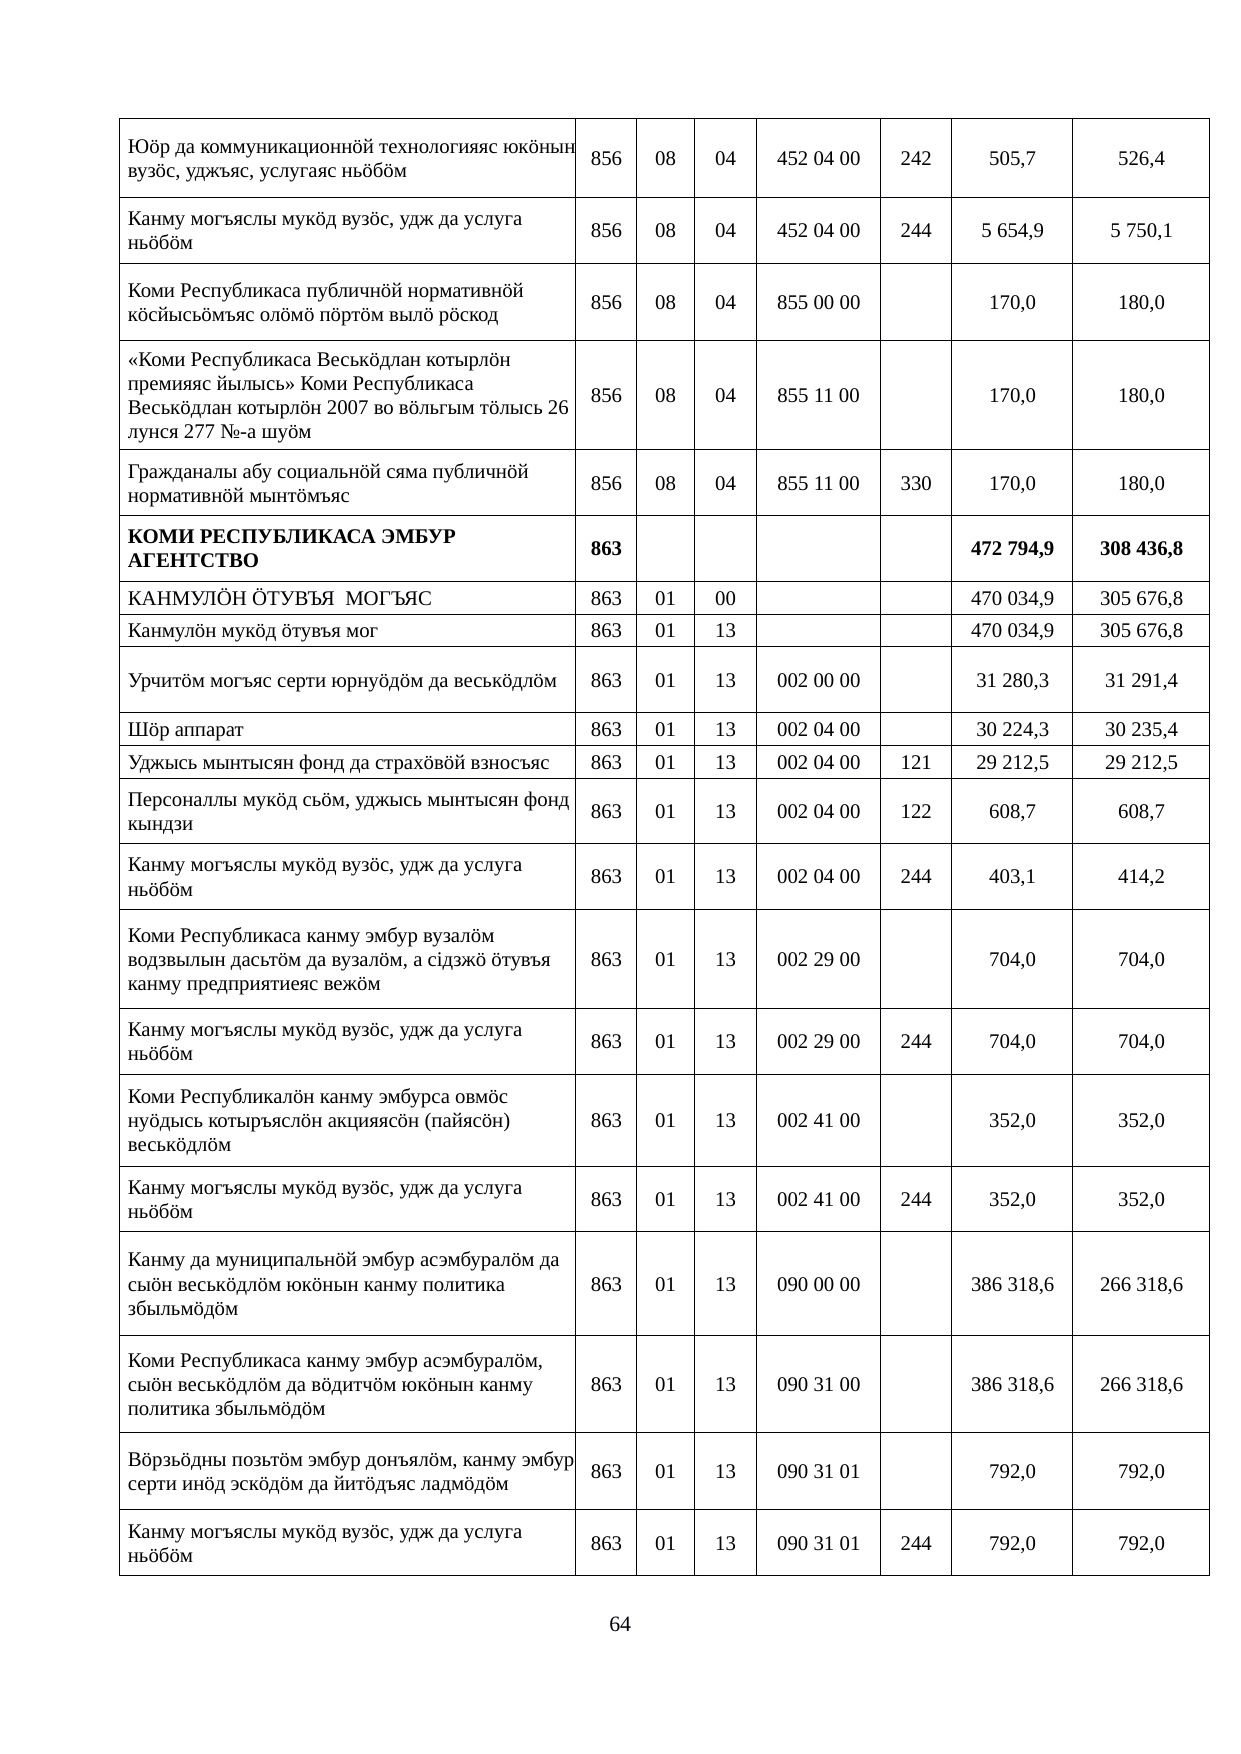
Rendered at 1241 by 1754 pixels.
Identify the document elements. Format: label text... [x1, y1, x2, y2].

table_cell 856 [576, 264, 636, 340]
table_cell 31 280,3 [952, 647, 1072, 712]
table_cell 002 04 00 [757, 746, 880, 777]
table_cell 01 [637, 1433, 694, 1509]
table_cell 122 [881, 779, 951, 843]
table_cell 855 00 00 [757, 264, 880, 340]
table_cell 180,0 [1073, 341, 1209, 449]
table_cell 13 [695, 647, 756, 712]
table_cell 863 [576, 1433, 636, 1509]
table_cell 002 04 00 [757, 713, 880, 745]
table_cell 090 31 01 [757, 1433, 880, 1509]
table_cell 01 [637, 910, 694, 1008]
table_cell КАНМУЛӦН ӦТУВЪЯ МОГЪЯС [120, 582, 575, 613]
table_cell 170,0 [952, 341, 1072, 449]
table_cell 792,0 [1073, 1510, 1209, 1575]
table_cell 863 [576, 779, 636, 843]
table_cell 242 [881, 119, 951, 197]
table_cell 002 29 00 [757, 910, 880, 1008]
table_cell 863 [576, 615, 636, 646]
table_cell 863 [576, 713, 636, 745]
table_cell 330 [881, 450, 951, 515]
table_cell 704,0 [952, 910, 1072, 1008]
table_cell [637, 516, 694, 581]
table_cell 13 [695, 1433, 756, 1509]
table_cell 121 [881, 746, 951, 777]
table_cell 244 [881, 844, 951, 909]
table_cell [757, 582, 880, 613]
table_cell 04 [695, 198, 756, 262]
table_cell 04 [695, 341, 756, 449]
table_cell [881, 264, 951, 340]
table_cell 13 [695, 713, 756, 745]
table_cell 01 [637, 582, 694, 613]
table_cell 13 [695, 1167, 756, 1231]
table_cell 090 00 00 [757, 1232, 880, 1335]
table_cell 08 [637, 450, 694, 515]
table_cell [881, 582, 951, 613]
table_cell 29 212,5 [952, 746, 1072, 777]
table_cell 08 [637, 119, 694, 197]
table_cell 13 [695, 1232, 756, 1335]
table_cell 386 318,6 [952, 1232, 1072, 1335]
table_cell 002 00 00 [757, 647, 880, 712]
table_cell 266 318,6 [1073, 1336, 1209, 1432]
table_cell Канмулӧн мукӧд ӧтувъя мог [120, 615, 575, 646]
table_cell Канму могъяслы мукӧд вузӧс, удж да услуга ньӧбӧм [120, 1167, 575, 1231]
table_cell 792,0 [1073, 1433, 1209, 1509]
table_cell 855 11 00 [757, 341, 880, 449]
table_cell 090 31 01 [757, 1510, 880, 1575]
table_cell 170,0 [952, 264, 1072, 340]
table_cell 863 [576, 910, 636, 1008]
table_cell [757, 516, 880, 581]
table_cell 08 [637, 198, 694, 262]
table_cell 266 318,6 [1073, 1232, 1209, 1335]
table_cell 704,0 [952, 1009, 1072, 1074]
table_cell 13 [695, 1510, 756, 1575]
table_cell 863 [576, 1336, 636, 1432]
table_cell 308 436,8 [1073, 516, 1209, 581]
table_cell 170,0 [952, 450, 1072, 515]
table_cell 01 [637, 1167, 694, 1231]
table_cell 856 [576, 450, 636, 515]
table_cell 452 04 00 [757, 119, 880, 197]
table_cell 04 [695, 264, 756, 340]
table_cell 863 [576, 1167, 636, 1231]
table_cell [881, 713, 951, 745]
table_cell 01 [637, 1075, 694, 1166]
table_cell 002 41 00 [757, 1167, 880, 1231]
table_cell 856 [576, 341, 636, 449]
table_cell 704,0 [1073, 1009, 1209, 1074]
table_cell 180,0 [1073, 264, 1209, 340]
table_cell [881, 1232, 951, 1335]
table_cell [881, 615, 951, 646]
table_cell 13 [695, 1009, 756, 1074]
table_cell 01 [637, 1336, 694, 1432]
table_cell 472 794,9 [952, 516, 1072, 581]
table_cell [881, 647, 951, 712]
table_cell 13 [695, 615, 756, 646]
table_cell Канму могъяслы мукӧд вузӧс, удж да услуга ньӧбӧм [120, 198, 575, 262]
table_cell 352,0 [1073, 1075, 1209, 1166]
table_cell 5 750,1 [1073, 198, 1209, 262]
table_cell [757, 615, 880, 646]
table_cell 5 654,9 [952, 198, 1072, 262]
table_cell 855 11 00 [757, 450, 880, 515]
table_cell 863 [576, 844, 636, 909]
table_cell 863 [576, 1009, 636, 1074]
table_cell 863 [576, 1075, 636, 1166]
table_cell 856 [576, 198, 636, 262]
table_cell Канму могъяслы мукӧд вузӧс, удж да услуга ньӧбӧм [120, 1510, 575, 1575]
table_cell 470 034,9 [952, 582, 1072, 613]
table_cell 403,1 [952, 844, 1072, 909]
table_cell 704,0 [1073, 910, 1209, 1008]
table_cell Вӧрзьӧдны позьтӧм эмбур донъялӧм, канму эмбур серти инӧд эскӧдӧм да йитӧдъяс ладмӧдӧм [120, 1433, 575, 1509]
table_cell 13 [695, 844, 756, 909]
table_cell 090 31 00 [757, 1336, 880, 1432]
table_cell Канму могъяслы мукӧд вузӧс, удж да услуга ньӧбӧм [120, 1009, 575, 1074]
table_cell 244 [881, 1167, 951, 1231]
table_cell 180,0 [1073, 450, 1209, 515]
table_cell 04 [695, 119, 756, 197]
table_cell 526,4 [1073, 119, 1209, 197]
table_cell Юӧр да коммуникационнӧй технологияяс юкӧнын вузӧс, уджъяс, услугаяс ньӧбӧм [120, 119, 575, 197]
table_cell 863 [576, 647, 636, 712]
table_cell 352,0 [952, 1167, 1072, 1231]
table_cell 30 224,3 [952, 713, 1072, 745]
table_cell 863 [576, 1510, 636, 1575]
table_cell 352,0 [952, 1075, 1072, 1166]
table_cell [881, 1336, 951, 1432]
table_cell Канму да муниципальнӧй эмбур асэмбуралӧм да сыӧн веськӧдлӧм юкӧнын канму политика збыльмӧдӧм [120, 1232, 575, 1335]
table_cell 01 [637, 1510, 694, 1575]
table_cell 863 [576, 746, 636, 777]
table_cell 244 [881, 198, 951, 262]
table_cell 305 676,8 [1073, 615, 1209, 646]
table_cell 244 [881, 1009, 951, 1074]
table_cell 002 04 00 [757, 779, 880, 843]
table_cell [881, 910, 951, 1008]
table_cell 414,2 [1073, 844, 1209, 909]
table_cell [881, 516, 951, 581]
table_cell [881, 341, 951, 449]
table_cell 01 [637, 844, 694, 909]
table_cell 01 [637, 1232, 694, 1335]
table_cell 01 [637, 1009, 694, 1074]
table_cell Гражданалы абу социальнӧй сяма публичнӧй нормативнӧй мынтӧмъяс [120, 450, 575, 515]
table_cell 01 [637, 647, 694, 712]
table_cell 01 [637, 779, 694, 843]
table_cell Урчитӧм могъяс серти юрнуӧдӧм да веськӧдлӧм [120, 647, 575, 712]
table_cell 13 [695, 779, 756, 843]
table_cell 244 [881, 1510, 951, 1575]
table_cell 386 318,6 [952, 1336, 1072, 1432]
table_cell КОМИ РЕСПУБЛИКАСА ЭМБУР АГЕНТСТВО [120, 516, 575, 581]
table_cell 002 04 00 [757, 844, 880, 909]
table_cell 30 235,4 [1073, 713, 1209, 745]
table_cell «Коми Республикаса Веськӧдлан котырлӧн премияяс йылысь» Коми Республикаса Веськӧдлан котырлӧн 2007 во вӧльгым тӧлысь 26 лунся 277 №-а шуӧм [120, 341, 575, 449]
table_cell 08 [637, 341, 694, 449]
table_cell Коми Республикаса канму эмбур вузалӧм водзвылын дасьтӧм да вузалӧм, а сідзжӧ ӧтувъя канму предприятиеяс вежӧм [120, 910, 575, 1008]
table_cell 792,0 [952, 1510, 1072, 1575]
table_cell 452 04 00 [757, 198, 880, 262]
table_cell 13 [695, 1075, 756, 1166]
table_cell 01 [637, 746, 694, 777]
table_cell [881, 1433, 951, 1509]
table_cell Уджысь мынтысян фонд да страхӧвӧй взносъяс [120, 746, 575, 777]
table_cell 863 [576, 1232, 636, 1335]
table_cell 002 29 00 [757, 1009, 880, 1074]
table_cell 002 41 00 [757, 1075, 880, 1166]
table_cell 08 [637, 264, 694, 340]
table_cell Канму могъяслы мукӧд вузӧс, удж да услуга ньӧбӧм [120, 844, 575, 909]
table_cell Коми Республикалӧн канму эмбурса овмӧс нуӧдысь котыръяслӧн акцияясӧн (пайясӧн) веськӧдлӧм [120, 1075, 575, 1166]
table_cell Коми Республикаса публичнӧй нормативнӧй кӧсйысьӧмъяс олӧмӧ пӧртӧм вылӧ рӧскод [120, 264, 575, 340]
table_cell 01 [637, 713, 694, 745]
table_cell 31 291,4 [1073, 647, 1209, 712]
table_cell 13 [695, 1336, 756, 1432]
table_cell 792,0 [952, 1433, 1072, 1509]
table_cell [695, 516, 756, 581]
table_cell 608,7 [1073, 779, 1209, 843]
table_cell Шӧр аппарат [120, 713, 575, 745]
table_cell 608,7 [952, 779, 1072, 843]
table_cell Коми Республикаса канму эмбур асэмбуралӧм, сыӧн веськӧдлӧм да вӧдитчӧм юкӧнын канму политика збыльмӧдӧм [120, 1336, 575, 1432]
table_cell 01 [637, 615, 694, 646]
table_cell 305 676,8 [1073, 582, 1209, 613]
table_cell [881, 1075, 951, 1166]
table_cell 352,0 [1073, 1167, 1209, 1231]
table_cell 470 034,9 [952, 615, 1072, 646]
table_cell 13 [695, 746, 756, 777]
table_cell 04 [695, 450, 756, 515]
table_cell Персоналлы мукӧд сьӧм, уджысь мынтысян фонд кындзи [120, 779, 575, 843]
table_cell 863 [576, 516, 636, 581]
table_cell 856 [576, 119, 636, 197]
table_cell 863 [576, 582, 636, 613]
table_cell 13 [695, 910, 756, 1008]
table_cell 00 [695, 582, 756, 613]
table_cell 29 212,5 [1073, 746, 1209, 777]
table_cell 505,7 [952, 119, 1072, 197]
